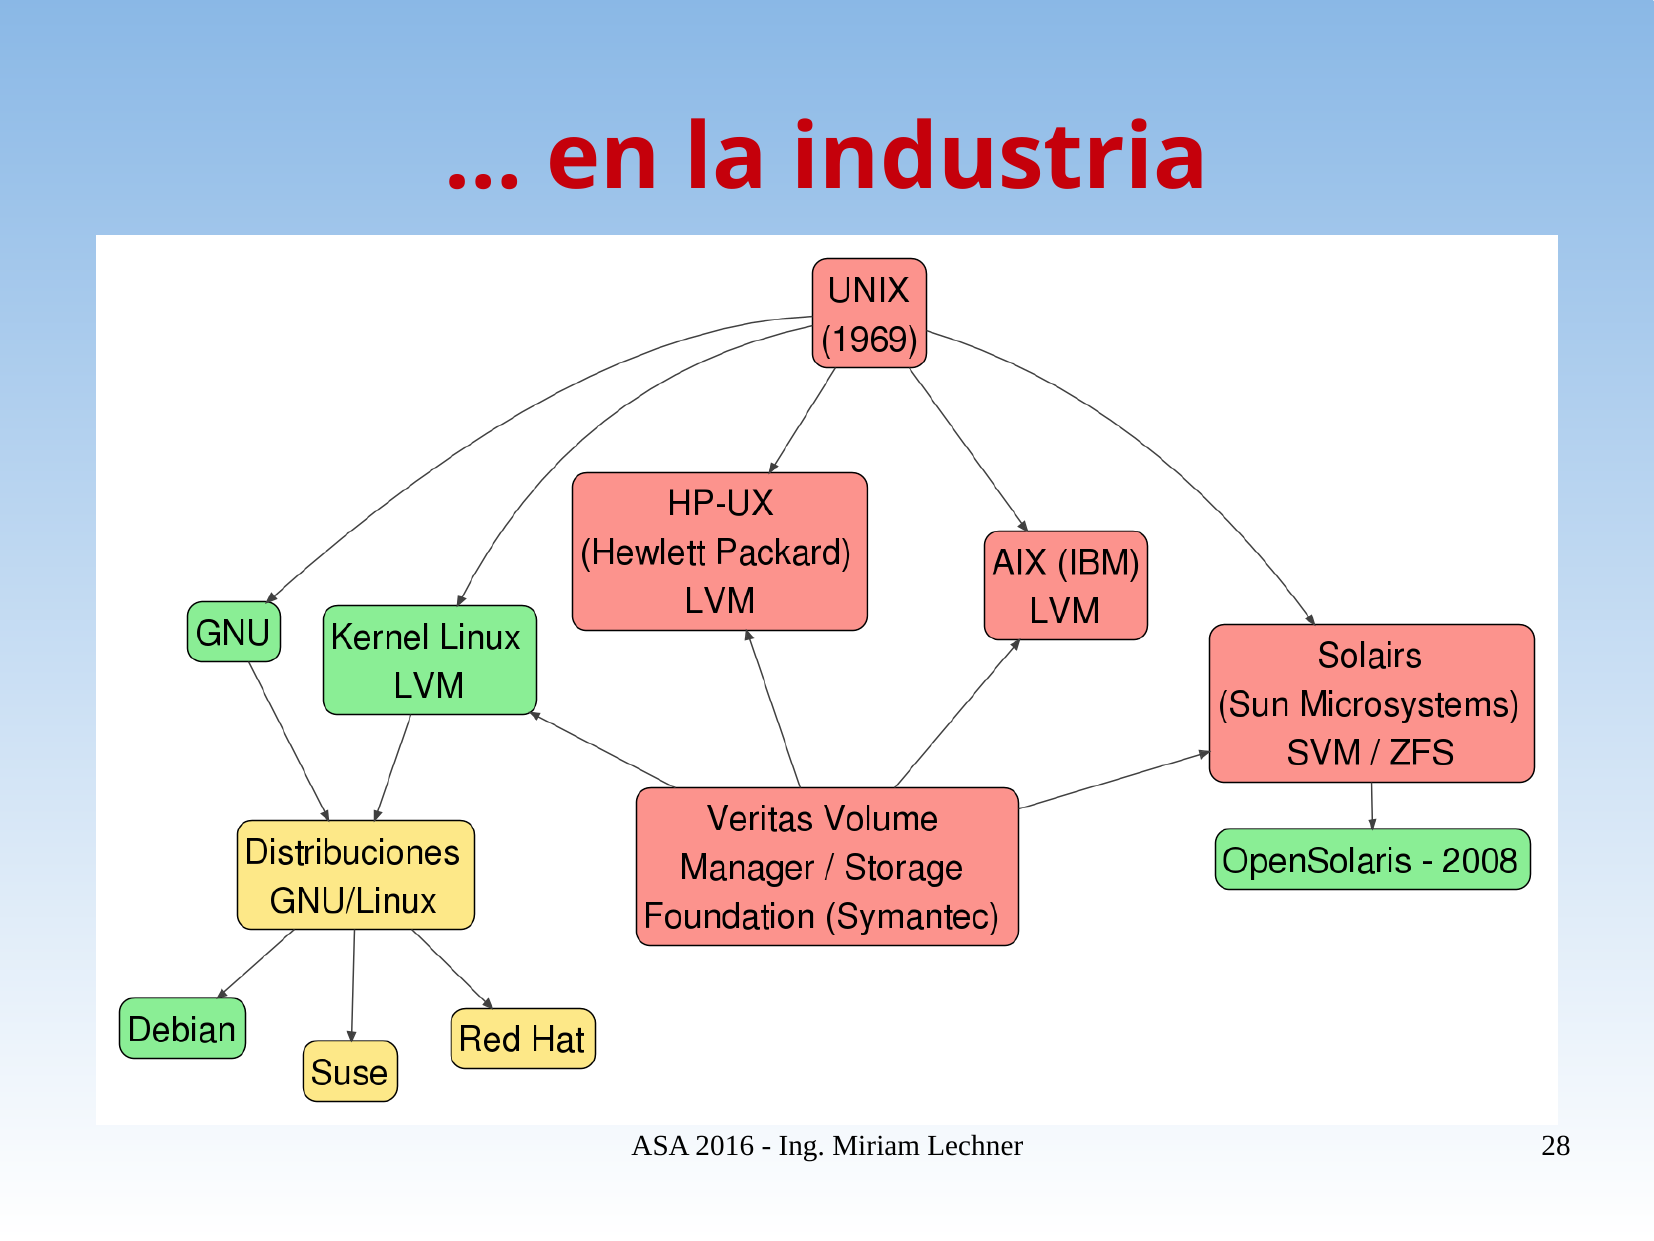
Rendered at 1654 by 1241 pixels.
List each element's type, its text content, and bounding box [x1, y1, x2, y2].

picture [96, 235, 1558, 1125]
title … en la industria [82, 49, 1571, 257]
